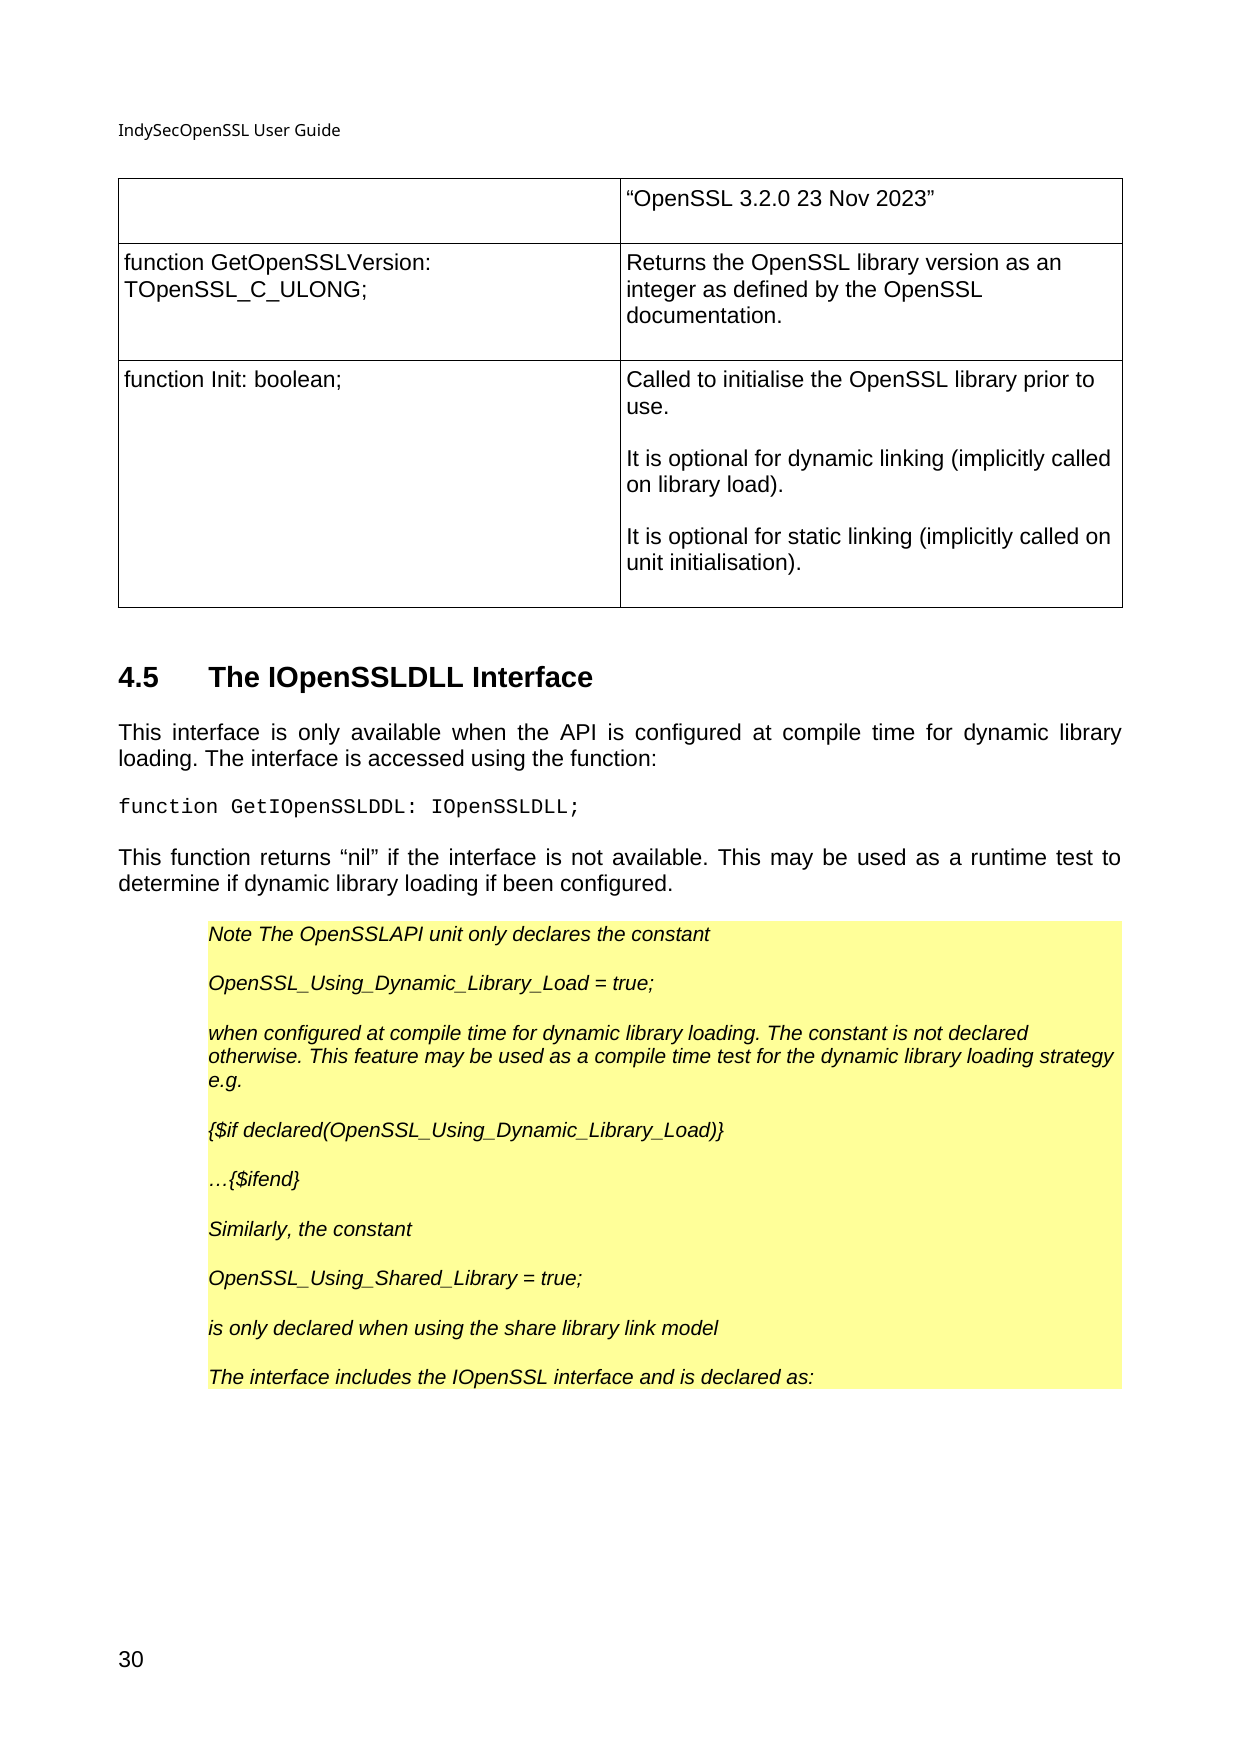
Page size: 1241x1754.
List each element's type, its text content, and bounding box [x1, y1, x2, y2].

table_cell function Init: boolean; [119, 361, 620, 607]
text OpenSSL_Using_Shared_Library = true; [208, 1266, 1122, 1290]
table_cell Called to initialise the OpenSSL library prior to use. It is optional for dynamic linking (implicitly called on library load). It is optional for static linking (implicitly called on unit initialisation). [621, 361, 1122, 607]
text This function returns “nil” if the interface is not available. This may be used as a runtime test to determine if dynamic library loading if been configured. [118, 844, 1122, 896]
text {$if declared(OpenSSL_Using_Dynamic_Library_Load)} [208, 1118, 1122, 1142]
table_cell “OpenSSL 3.2.0 23 Nov 2023” [621, 179, 1122, 242]
text is only declared when using the share library link model [208, 1316, 1122, 1340]
text OpenSSL_Using_Dynamic_Library_Load = true; [208, 971, 1122, 995]
text Similarly, the constant [208, 1217, 1122, 1241]
text The interface includes the IOpenSSL interface and is declared as: [208, 1365, 1122, 1389]
text Note The OpenSSLAPI unit only declares the constant [208, 921, 1122, 945]
text This interface is only available when the API is configured at compile time for dynamic library loading. The interface is accessed using the function: [118, 719, 1122, 771]
table_cell Returns the OpenSSL library version as an integer as defined by the OpenSSL documentation. [621, 244, 1122, 359]
text …{$ifend} [208, 1167, 1122, 1191]
table_cell [119, 179, 620, 242]
text function GetIOpenSSLDDL: IOpenSSLDLL; [118, 796, 1122, 820]
subtitle The IOpenSSLDLL Interface [118, 660, 1122, 693]
table_cell function GetOpenSSLVersion: TOpenSSL_C_ULONG; [119, 244, 620, 359]
text when configured at compile time for dynamic library loading. The constant is not declared otherwise. This feature may be used as a compile time test for the dynamic library loading strategy e.g. [208, 1020, 1122, 1092]
